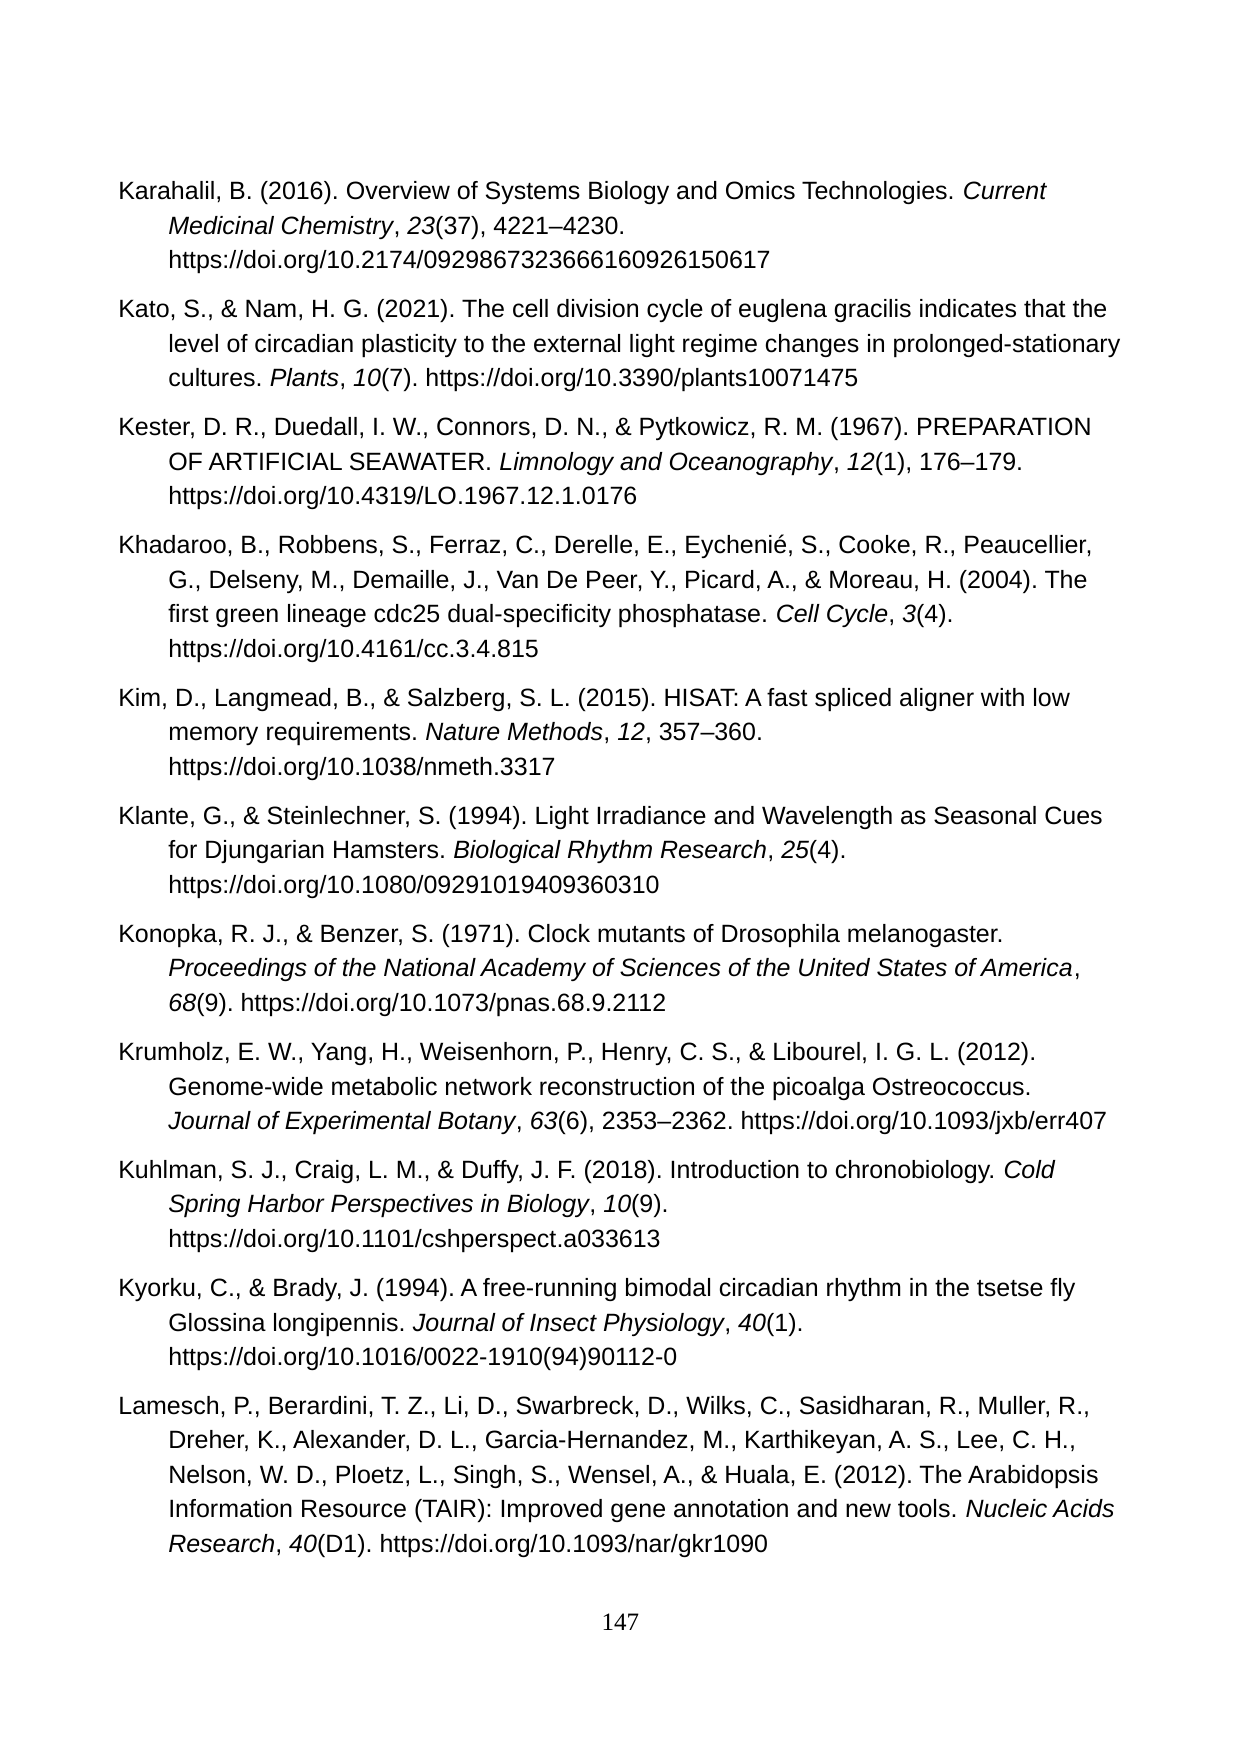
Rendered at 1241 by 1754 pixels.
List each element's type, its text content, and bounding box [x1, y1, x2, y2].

text Kester, D. R., Duedall, I. W., Connors, D. N., & Pytkowicz, R. M. (1967). PREPARATION OF ARTIFICIAL SEAWATER. Limnology and Oceanography, 12(1), 176–179. https://doi.org/10.4319/LO.1967.12.1.0176 [118, 412, 1122, 510]
text Kyorku, C., & Brady, J. (1994). A free-running bimodal circadian rhythm in the tsetse fly Glossina longipennis. Journal of Insect Physiology, 40(1). https://doi.org/10.1016/0022-1910(94)90112-0 [118, 1273, 1122, 1371]
text Lamesch, P., Berardini, T. Z., Li, D., Swarbreck, D., Wilks, C., Sasidharan, R., Muller, R., Dreher, K., Alexander, D. L., Garcia-Hernandez, M., Karthikeyan, A. S., Lee, C. H., Nelson, W. D., Ploetz, L., Singh, S., Wensel, A., & Huala, E. (2012). The Arabidopsis Information Resource (TAIR): Improved gene annotation and new tools. Nucleic Acids Research, 40(D1). https://doi.org/10.1093/nar/gkr1090 [118, 1391, 1122, 1558]
text Kuhlman, S. J., Craig, L. M., & Duffy, J. F. (2018). Introduction to chronobiology. Cold Spring Harbor Perspectives in Biology, 10(9). https://doi.org/10.1101/cshperspect.a033613 [118, 1155, 1122, 1253]
text Kato, S., & Nam, H. G. (2021). The cell division cycle of euglena gracilis indicates that the level of circadian plasticity to the external light regime changes in prolonged‐stationary cultures. Plants, 10(7). https://doi.org/10.3390/plants10071475 [118, 294, 1122, 392]
text Klante, G., & Steinlechner, S. (1994). Light Irradiance and Wavelength as Seasonal Cues for Djungarian Hamsters. Biological Rhythm Research, 25(4). https://doi.org/10.1080/09291019409360310 [118, 801, 1122, 899]
text Krumholz, E. W., Yang, H., Weisenhorn, P., Henry, C. S., & Libourel, I. G. L. (2012). Genome-wide metabolic network reconstruction of the picoalga Ostreococcus. Journal of Experimental Botany, 63(6), 2353–2362. https://doi.org/10.1093/jxb/err407 [118, 1037, 1122, 1135]
text Karahalil, B. (2016). Overview of Systems Biology and Omics Technologies. Current Medicinal Chemistry, 23(37), 4221–4230. https://doi.org/10.2174/0929867323666160926150617 [118, 176, 1122, 274]
text Kim, D., Langmead, B., & Salzberg, S. L. (2015). HISAT: A fast spliced aligner with low memory requirements. Nature Methods, 12, 357–360. https://doi.org/10.1038/nmeth.3317 [118, 683, 1122, 781]
text Khadaroo, B., Robbens, S., Ferraz, C., Derelle, E., Eychenié, S., Cooke, R., Peaucellier, G., Delseny, M., Demaille, J., Van De Peer, Y., Picard, A., & Moreau, H. (2004). The first green lineage cdc25 dual-specificity phosphatase. Cell Cycle, 3(4). https://doi.org/10.4161/cc.3.4.815 [118, 530, 1122, 663]
text Konopka, R. J., & Benzer, S. (1971). Clock mutants of Drosophila melanogaster. Proceedings of the National Academy of Sciences of the United States of America, 68(9). https://doi.org/10.1073/pnas.68.9.2112 [118, 919, 1122, 1017]
